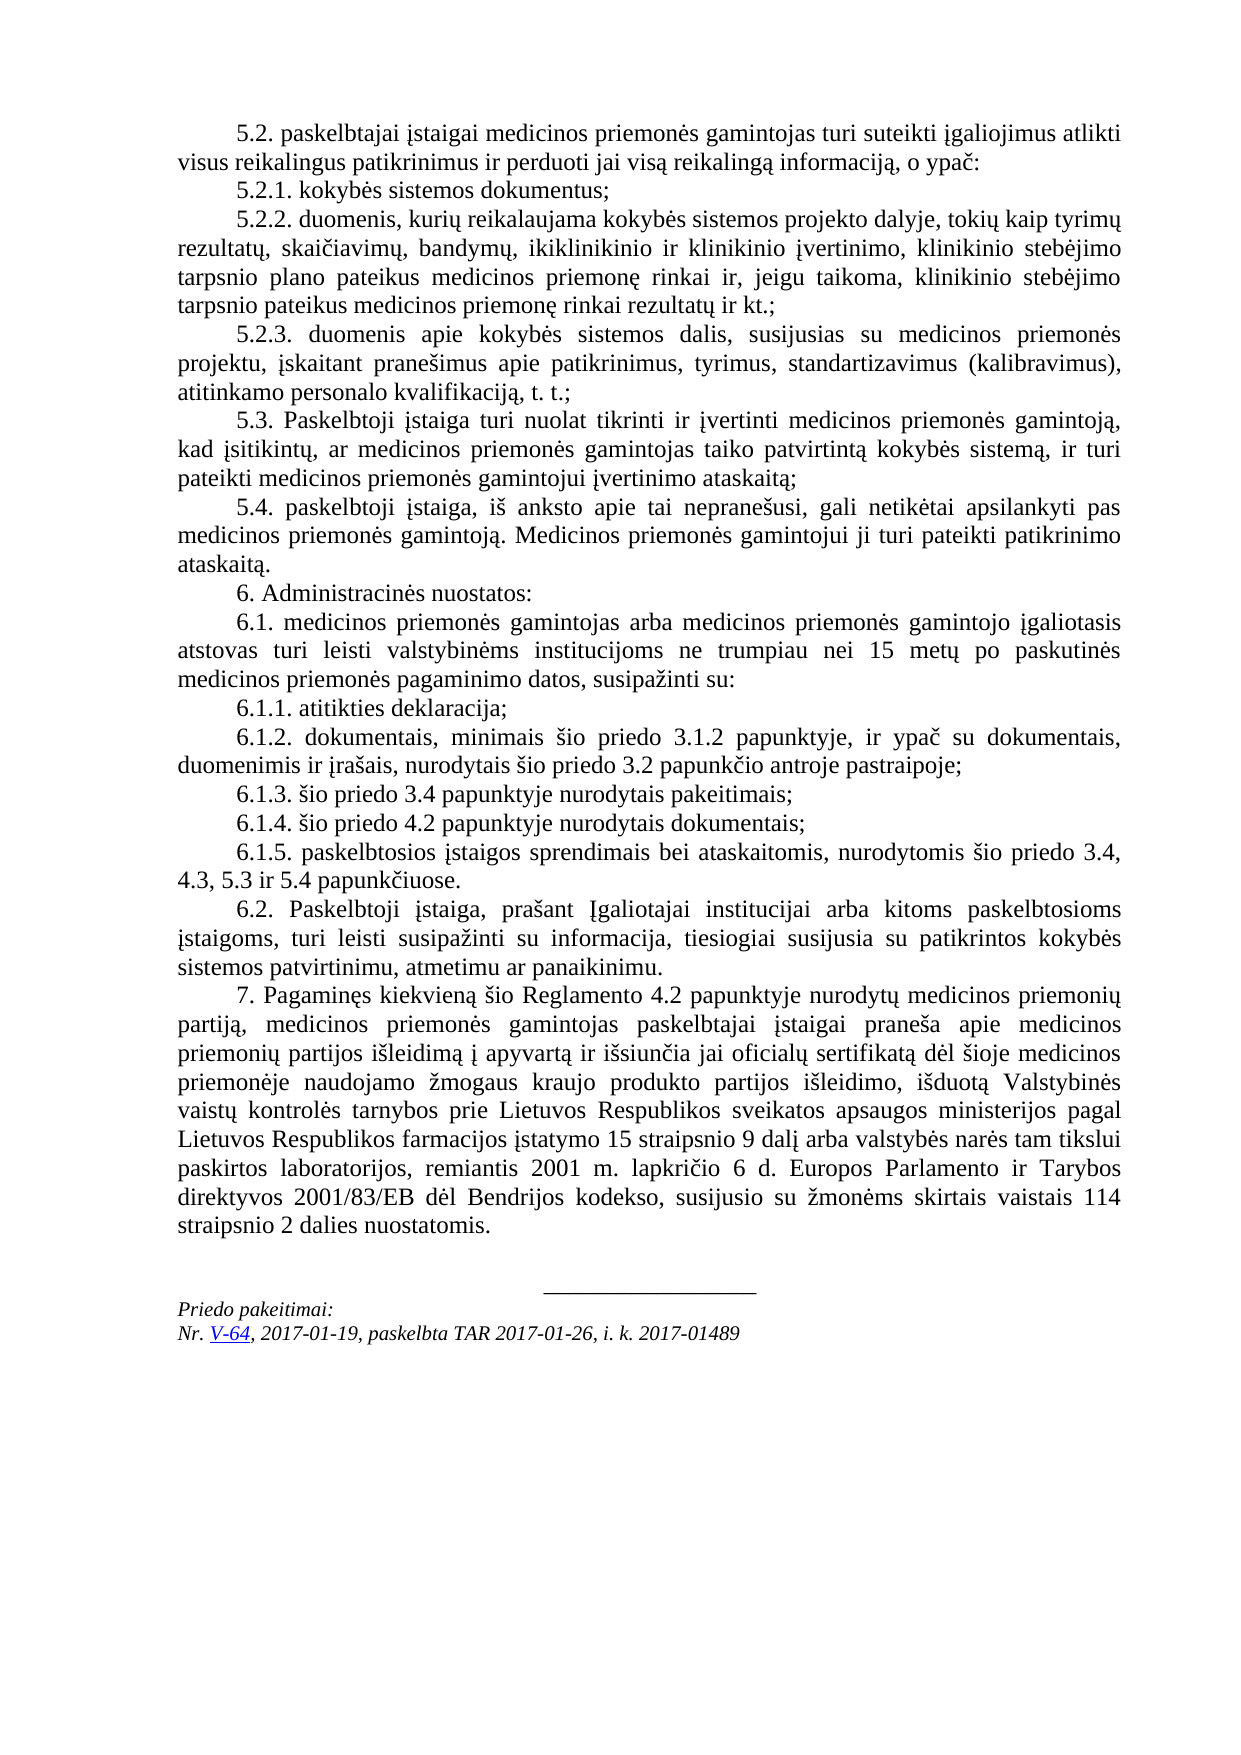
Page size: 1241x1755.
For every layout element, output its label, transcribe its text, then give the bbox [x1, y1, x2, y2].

text 6.1.3. šio priedo 3.4 papunktyje nurodytais pakeitimais; [177, 779, 1122, 808]
text 6. Administracinės nuostatos: [177, 578, 1122, 607]
text 7. Pagaminęs kiekvieną šio Reglamento 4.2 papunktyje nurodytų medicinos priemonių partiją, medicinos priemonės gamintojas paskelbtajai įstaigai praneša apie medicinos priemonių partijos išleidimą į apyvartą ir išsiunčia jai oficialų sertifikatą dėl šioje medicinos priemonėje naudojamo žmogaus kraujo produkto partijos išleidimo, išduotą Valstybinės vaistų kontrolės tarnybos prie Lietuvos Respublikos sveikatos apsaugos ministerijos pagal Lietuvos Respublikos farmacijos įstatymo 15 straipsnio 9 dalį arba valstybės narės tam tikslui paskirtos laboratorijos, remiantis 2001 m. lapkričio 6 d. Europos Parlamento ir Tarybos direktyvos 2001/83/EB dėl Bendrijos kodekso, susijusio su žmonėms skirtais vaistais 114 straipsnio 2 dalies nuostatomis. [177, 981, 1122, 1239]
text 6.1.2. dokumentais, minimais šio priedo 3.1.2 papunktyje, ir ypač su dokumentais, duomenimis ir įrašais, nurodytais šio priedo 3.2 papunkčio antroje pastraipoje; [177, 722, 1122, 779]
text Priedo pakeitimai: [177, 1297, 1122, 1321]
text 5.2.3. duomenis apie kokybės sistemos dalis, susijusias su medicinos priemonės projektu, įskaitant pranešimus apie patikrinimus, tyrimus, standartizavimus (kalibravimus), atitinkamo personalo kvalifikaciją, t. t.; [177, 319, 1122, 406]
text 5.3. Paskelbtoji įstaiga turi nuolat tikrinti ir įvertinti medicinos priemonės gamintoją, kad įsitikintų, ar medicinos priemonės gamintojas taiko patvirtintą kokybės sistemą, ir turi pateikti medicinos priemonės gamintojui įvertinimo ataskaitą; [177, 406, 1122, 492]
text 5.4. paskelbtoji įstaiga, iš anksto apie tai nepranešusi, gali netikėtai apsilankyti pas medicinos priemonės gamintoją. Medicinos priemonės gamintojui ji turi pateikti patikrinimo ataskaitą. [177, 492, 1122, 578]
text 6.1.1. atitikties deklaracija; [177, 693, 1122, 722]
text 6.1.4. šio priedo 4.2 papunktyje nurodytais dokumentais; [177, 808, 1122, 837]
text Nr. V-64, 2017-01-19, paskelbta TAR 2017-01-26, i. k. 2017-01489 [177, 1321, 1122, 1345]
text 5.2.1. kokybės sistemos dokumentus; [177, 176, 1122, 204]
text 6.2. Paskelbtoji įstaiga, prašant Įgaliotajai institucijai arba kitoms paskelbtosioms įstaigoms, turi leisti susipažinti su informacija, tiesiogiai susijusia su patikrintos kokybės sistemos patvirtinimu, atmetimu ar panaikinimu. [177, 894, 1122, 981]
text 5.2. paskelbtajai įstaigai medicinos priemonės gamintojas turi suteikti įgaliojimus atlikti visus reikalingus patikrinimus ir perduoti jai visą reikalingą informaciją, o ypač: [177, 118, 1122, 176]
text 6.1. medicinos priemonės gamintojas arba medicinos priemonės gamintojo įgaliotasis atstovas turi leisti valstybinėms institucijoms ne trumpiau nei 15 metų po paskutinės medicinos priemonės pagaminimo datos, susipažinti su: [177, 607, 1122, 693]
text 6.1.5. paskelbtosios įstaigos sprendimais bei ataskaitomis, nurodytomis šio priedo 3.4, 4.3, 5.3 ir 5.4 papunkčiuose. [177, 837, 1122, 894]
text _________________ [177, 1268, 1122, 1297]
text 5.2.2. duomenis, kurių reikalaujama kokybės sistemos projekto dalyje, tokių kaip tyrimų rezultatų, skaičiavimų, bandymų, ikiklinikinio ir klinikinio įvertinimo, klinikinio stebėjimo tarpsnio plano pateikus medicinos priemonę rinkai ir, jeigu taikoma, klinikinio stebėjimo tarpsnio pateikus medicinos priemonę rinkai rezultatų ir kt.; [177, 204, 1122, 319]
